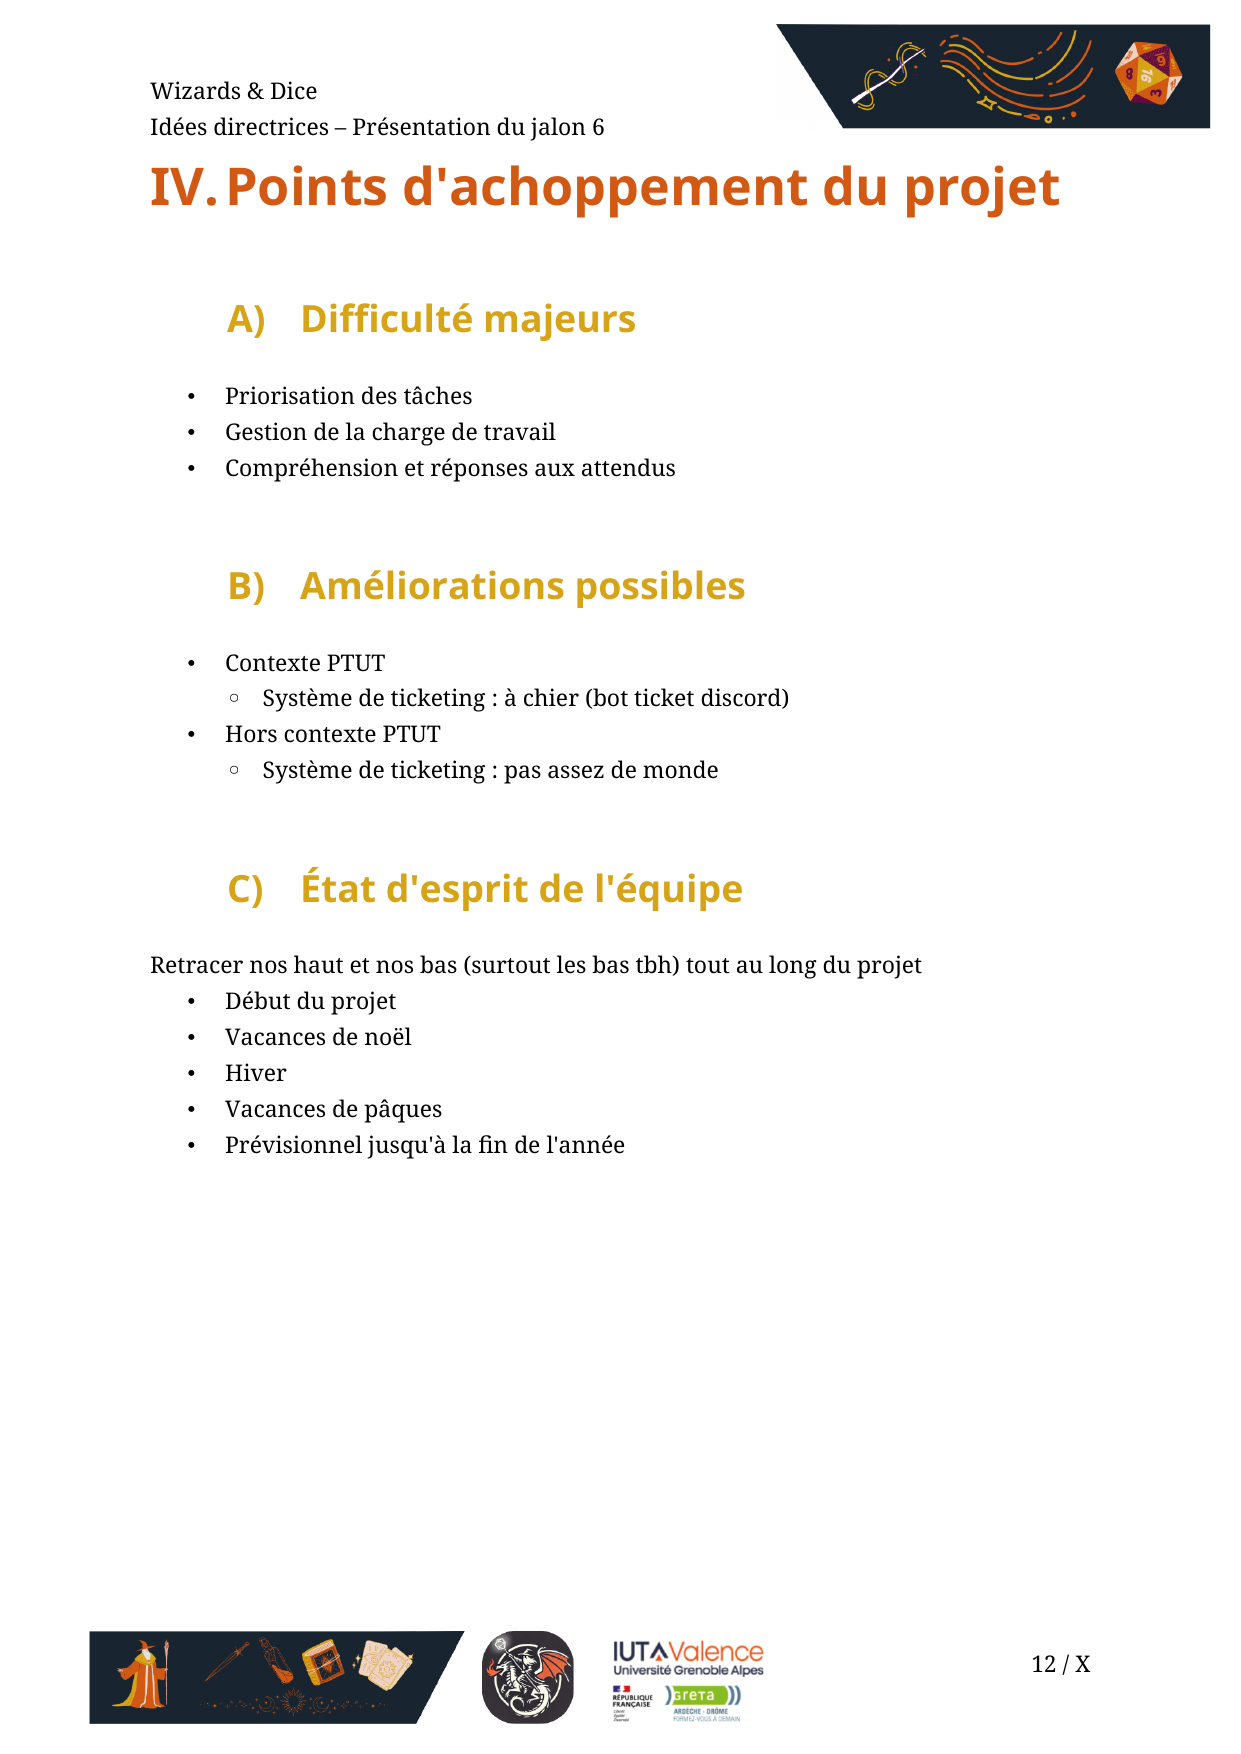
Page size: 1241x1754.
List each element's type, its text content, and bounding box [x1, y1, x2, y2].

picture [81, 1620, 788, 1733]
picture [771, 21, 1218, 131]
list Système de ticketing : à chier (bot ticket discord) [225, 682, 1090, 714]
subtitle Points d'achoppement du projet [150, 150, 1090, 221]
list Compréhension et réponses aux attendus [187, 452, 1090, 483]
list Hors contexte PTUT [187, 718, 1090, 749]
list Priorisation des tâches [187, 380, 1090, 411]
list Début du projet [187, 985, 1090, 1016]
list Vacances de noël [187, 1021, 1090, 1052]
subtitle État d'esprit de l'équipe [227, 862, 1090, 913]
list Système de ticketing : pas assez de monde [225, 754, 1090, 786]
list Gestion de la charge de travail [187, 416, 1090, 447]
text Retracer nos haut et nos bas (surtout les bas tbh) tout au long du projet [150, 949, 1090, 980]
list Prévisionnel jusqu'à la fin de l'année [187, 1129, 1090, 1160]
subtitle Améliorations possibles [227, 559, 1090, 611]
subtitle Difficulté majeurs [227, 293, 1090, 344]
list Vacances de pâques [187, 1093, 1090, 1124]
list Contexte PTUT [187, 646, 1090, 678]
list Hiver [187, 1057, 1090, 1088]
